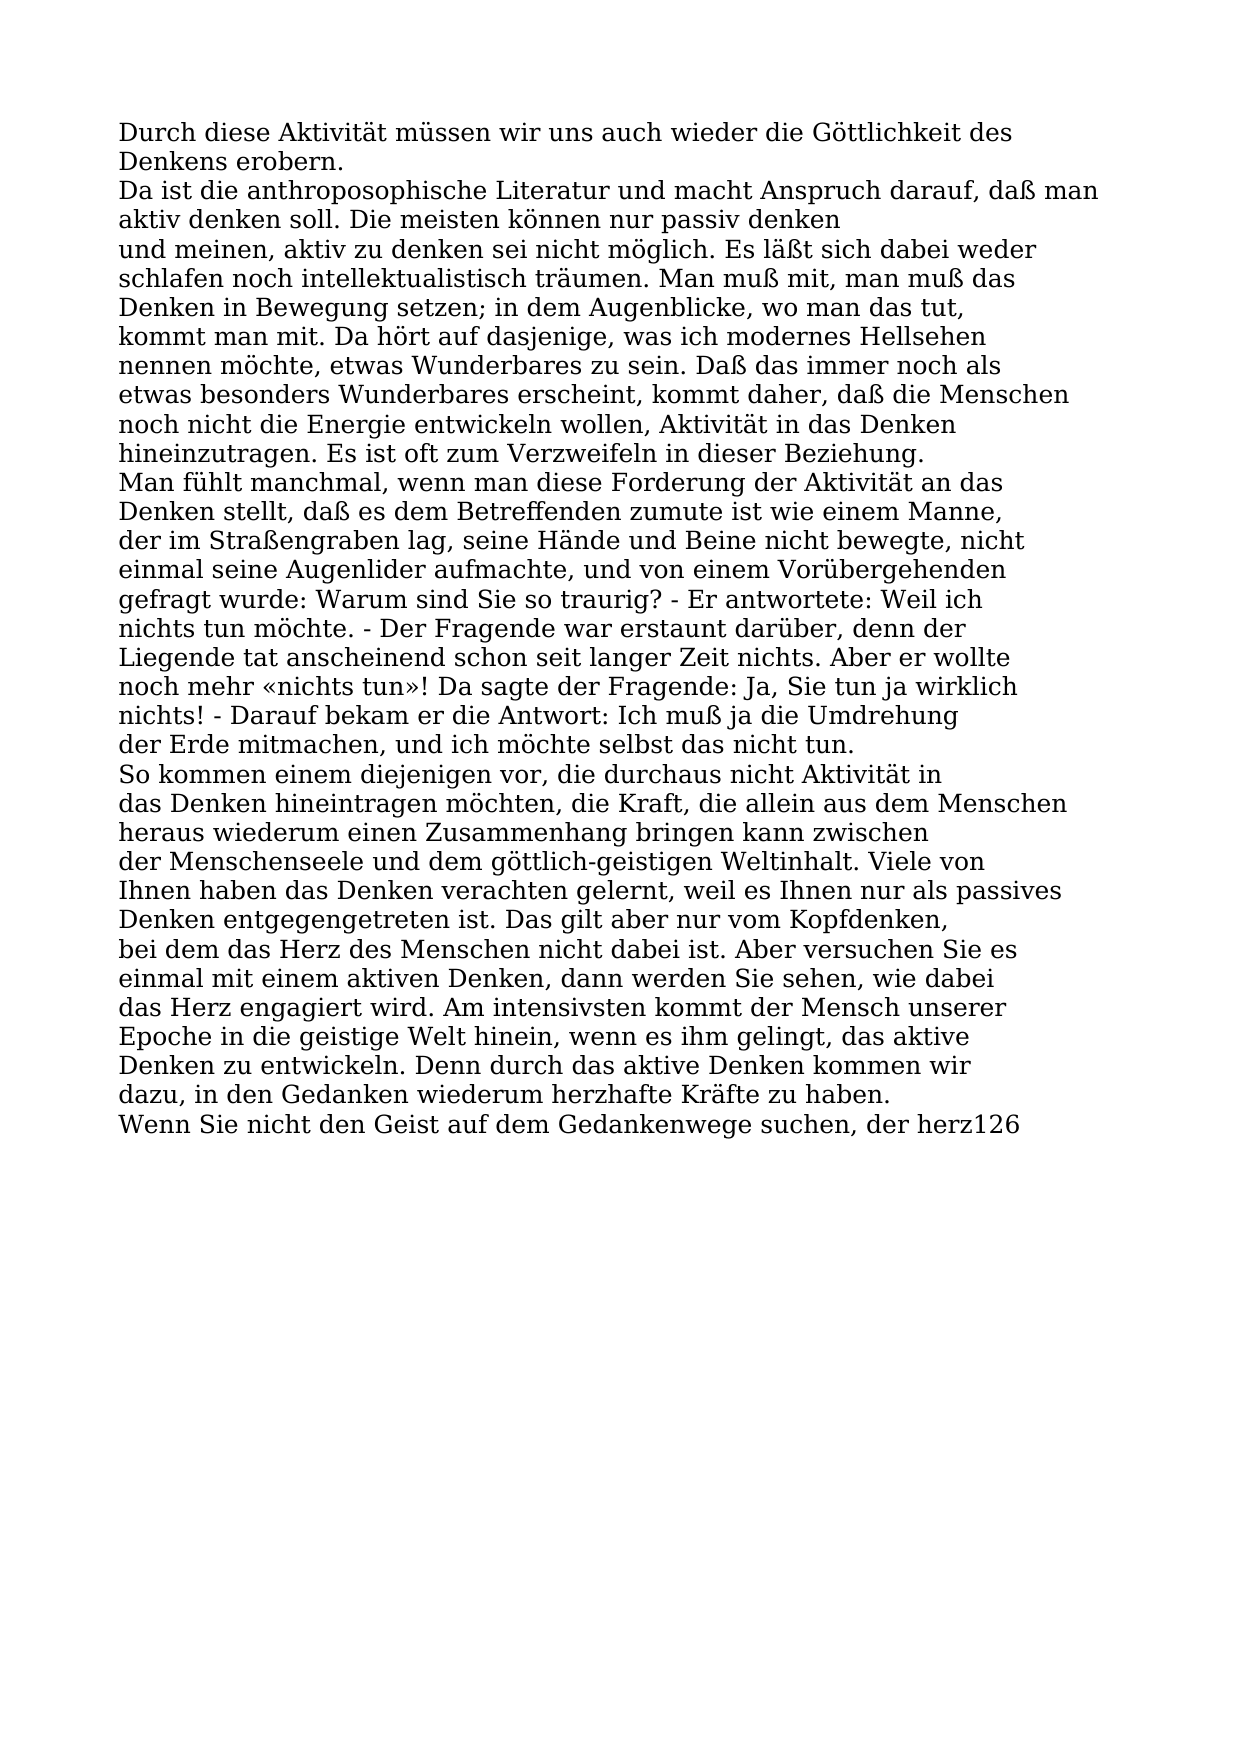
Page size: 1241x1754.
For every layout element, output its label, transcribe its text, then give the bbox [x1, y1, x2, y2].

text Denken zu entwickeln. Denn durch das aktive Denken kommen wir [118, 1051, 1122, 1081]
text Durch diese Aktivität müssen wir uns auch wieder die Göttlichkeit des [118, 118, 1122, 147]
text einmal seine Augenlider aufmachte, und von einem Vorübergehenden [118, 556, 1122, 585]
text Man fühlt manchmal, wenn man diese Forderung der Aktivität an das [118, 468, 1122, 497]
text der Menschenseele und dem göttlich-geistigen Weltinhalt. Viele von [118, 847, 1122, 876]
text Liegende tat anscheinend schon seit langer Zeit nichts. Aber er wollte [118, 643, 1122, 672]
text Denkens erobern. [118, 147, 1122, 176]
text Denken stellt, daß es dem Betreffenden zumute ist wie einem Manne, [118, 497, 1122, 526]
text So kommen einem diejenigen vor, die durchaus nicht Aktivität in [118, 760, 1122, 789]
text nichts tun möchte. - Der Fragende war erstaunt darüber, denn der [118, 614, 1122, 643]
text nennen möchte, etwas Wunderbares zu sein. Daß das immer noch als [118, 351, 1122, 381]
text der im Straßengraben lag, seine Hände und Beine nicht bewegte, nicht [118, 526, 1122, 556]
text schlafen noch intellektualistisch träumen. Man muß mit, man muß das [118, 264, 1122, 293]
text etwas besonders Wunderbares erscheint, kommt daher, daß die Menschen noch nicht die Energie entwickeln wollen, Aktivität in das Denken hineinzutragen. Es ist oft zum Verzweifeln in dieser Beziehung. [118, 381, 1122, 468]
text dazu, in den Gedanken wiederum herzhafte Kräfte zu haben. [118, 1081, 1122, 1110]
text gefragt wurde: Warum sind Sie so traurig? - Er antwortete: Weil ich [118, 585, 1122, 614]
text Ihnen haben das Denken verachten gelernt, weil es Ihnen nur als passives Denken entgegengetreten ist. Das gilt aber nur vom Kopfdenken, [118, 876, 1122, 935]
text Wenn Sie nicht den Geist auf dem Gedankenwege suchen, der herz126 [118, 1110, 1122, 1139]
text einmal mit einem aktiven Denken, dann werden Sie sehen, wie dabei [118, 964, 1122, 993]
text Da ist die anthroposophische Literatur und macht Anspruch darauf, daß man aktiv denken soll. Die meisten können nur passiv denken [118, 176, 1122, 235]
text noch mehr «nichts tun»! Da sagte der Fragende: Ja, Sie tun ja wirklich [118, 672, 1122, 701]
text das Denken hineintragen möchten, die Kraft, die allein aus dem Menschen heraus wiederum einen Zusammenhang bringen kann zwischen [118, 789, 1122, 847]
text das Herz engagiert wird. Am intensivsten kommt der Mensch unserer [118, 993, 1122, 1022]
text Denken in Bewegung setzen; in dem Augenblicke, wo man das tut, [118, 293, 1122, 322]
text nichts! - Darauf bekam er die Antwort: Ich muß ja die Umdrehung [118, 701, 1122, 731]
text bei dem das Herz des Menschen nicht dabei ist. Aber versuchen Sie es [118, 935, 1122, 964]
text der Erde mitmachen, und ich möchte selbst das nicht tun. [118, 731, 1122, 760]
text und meinen, aktiv zu denken sei nicht möglich. Es läßt sich dabei weder [118, 235, 1122, 264]
text Epoche in die geistige Welt hinein, wenn es ihm gelingt, das aktive [118, 1022, 1122, 1051]
text kommt man mit. Da hört auf dasjenige, was ich modernes Hellsehen [118, 322, 1122, 351]
